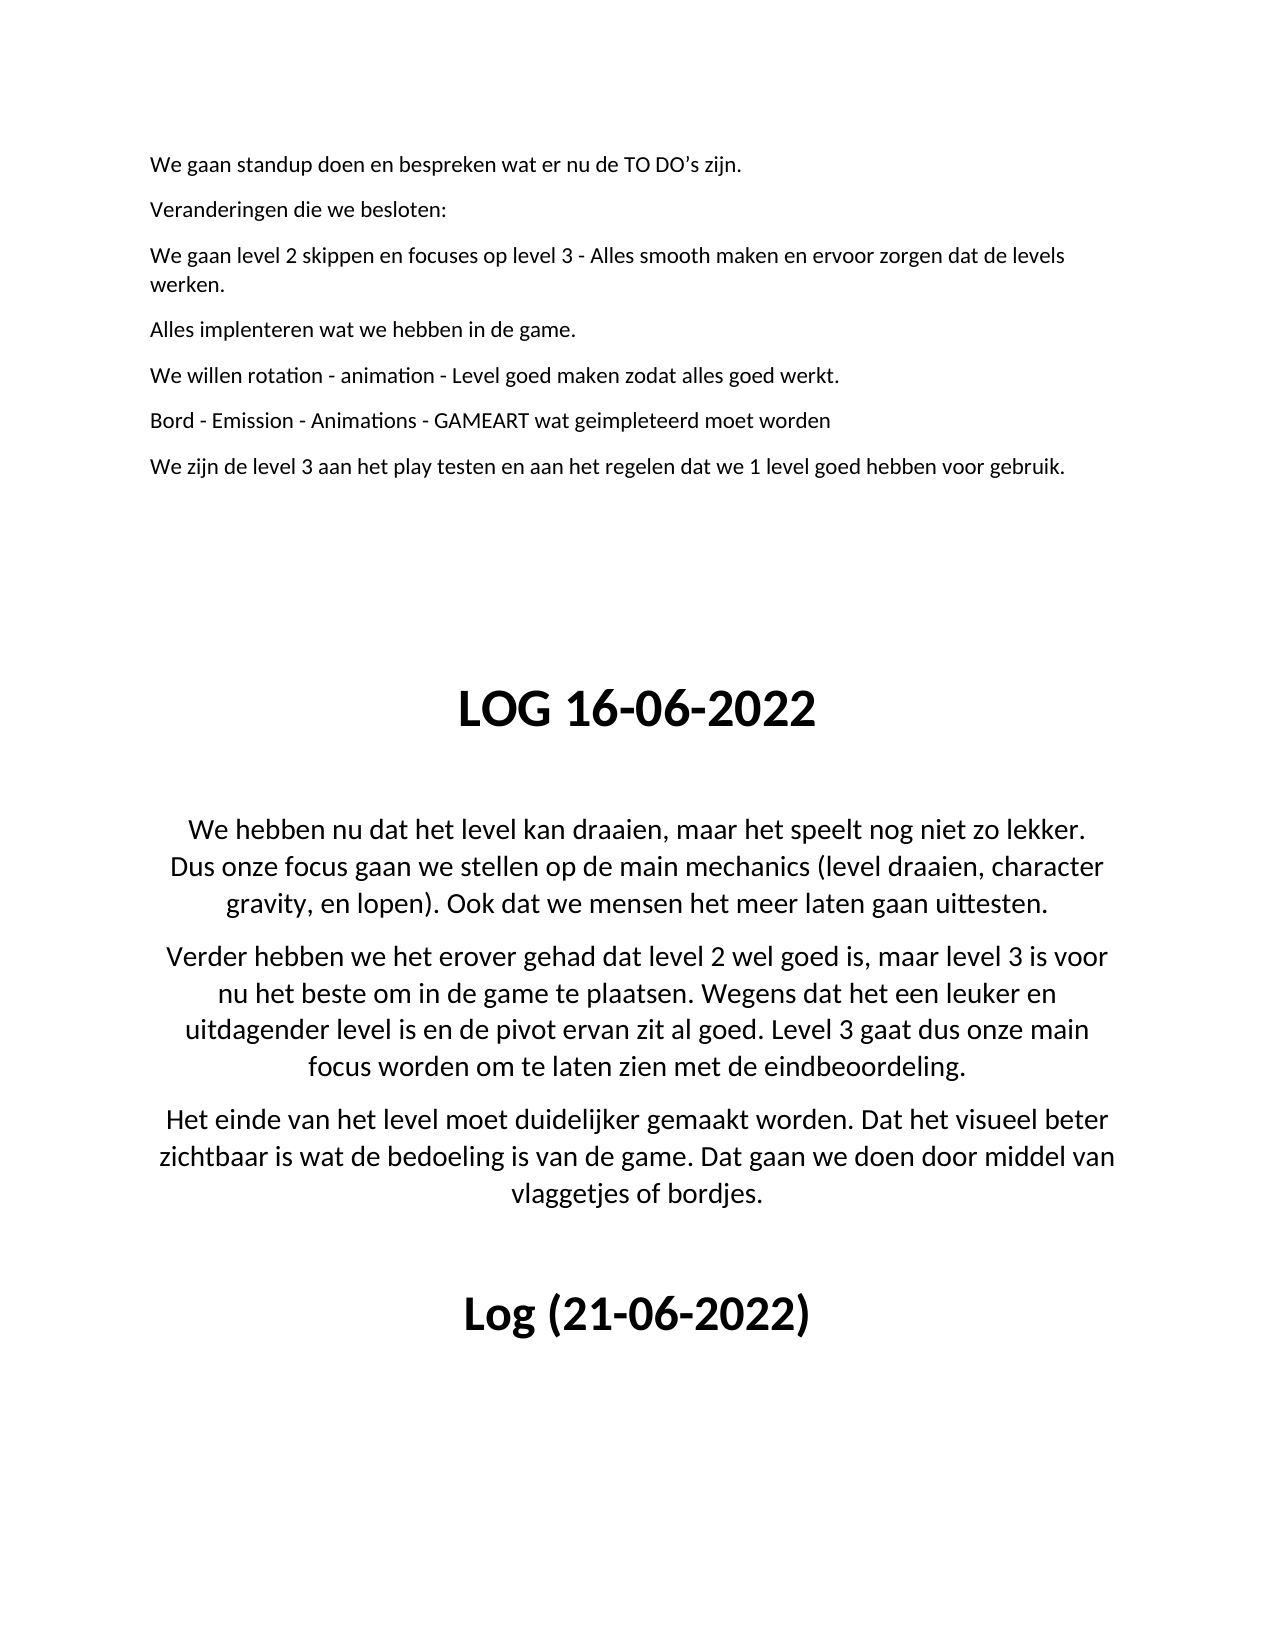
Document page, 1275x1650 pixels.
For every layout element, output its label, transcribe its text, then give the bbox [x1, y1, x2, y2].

text We hebben nu dat het level kan draaien, maar het speelt nog niet zo lekker. Dus onze focus gaan we stellen op de main mechanics (level draaien, character gravity, en lopen). Ook dat we mensen het meer laten gaan uittesten. [150, 811, 1125, 920]
text We zijn de level 3 aan het play testen en aan het regelen dat we 1 level goed hebben voor gebruik. [150, 452, 1125, 480]
text Alles implenteren wat we hebben in de game. [150, 315, 1125, 343]
text Log (21-06-2022) [150, 1281, 1125, 1342]
text Het einde van het level moet duidelijker gemaakt worden. Dat het visueel beter zichtbaar is wat de bedoeling is van de game. Dat gaan we doen door middel van vlaggetjes of bordjes. [150, 1101, 1125, 1210]
text Verder hebben we het erover gehad dat level 2 wel goed is, maar level 3 is voor nu het beste om in de game te plaatsen. Wegens dat het een leuker en uitdagender level is en de pivot ervan zit al goed. Level 3 gaat dus onze main focus worden om te laten zien met de eindbeoordeling. [150, 938, 1125, 1084]
text LOG 16-06-2022 [150, 673, 1125, 739]
text We willen rotation - animation - Level goed maken zodat alles goed werkt. [150, 361, 1125, 389]
text Bord - Emission - Animations - GAMEART wat geimpleteerd moet worden [150, 406, 1125, 434]
text We gaan level 2 skippen en focuses op level 3 - Alles smooth maken en ervoor zorgen dat de levels werken. [150, 241, 1125, 298]
text We gaan standup doen en bespreken wat er nu de TO DO’s zijn. [150, 150, 1125, 178]
text Veranderingen die we besloten: [150, 196, 1125, 223]
